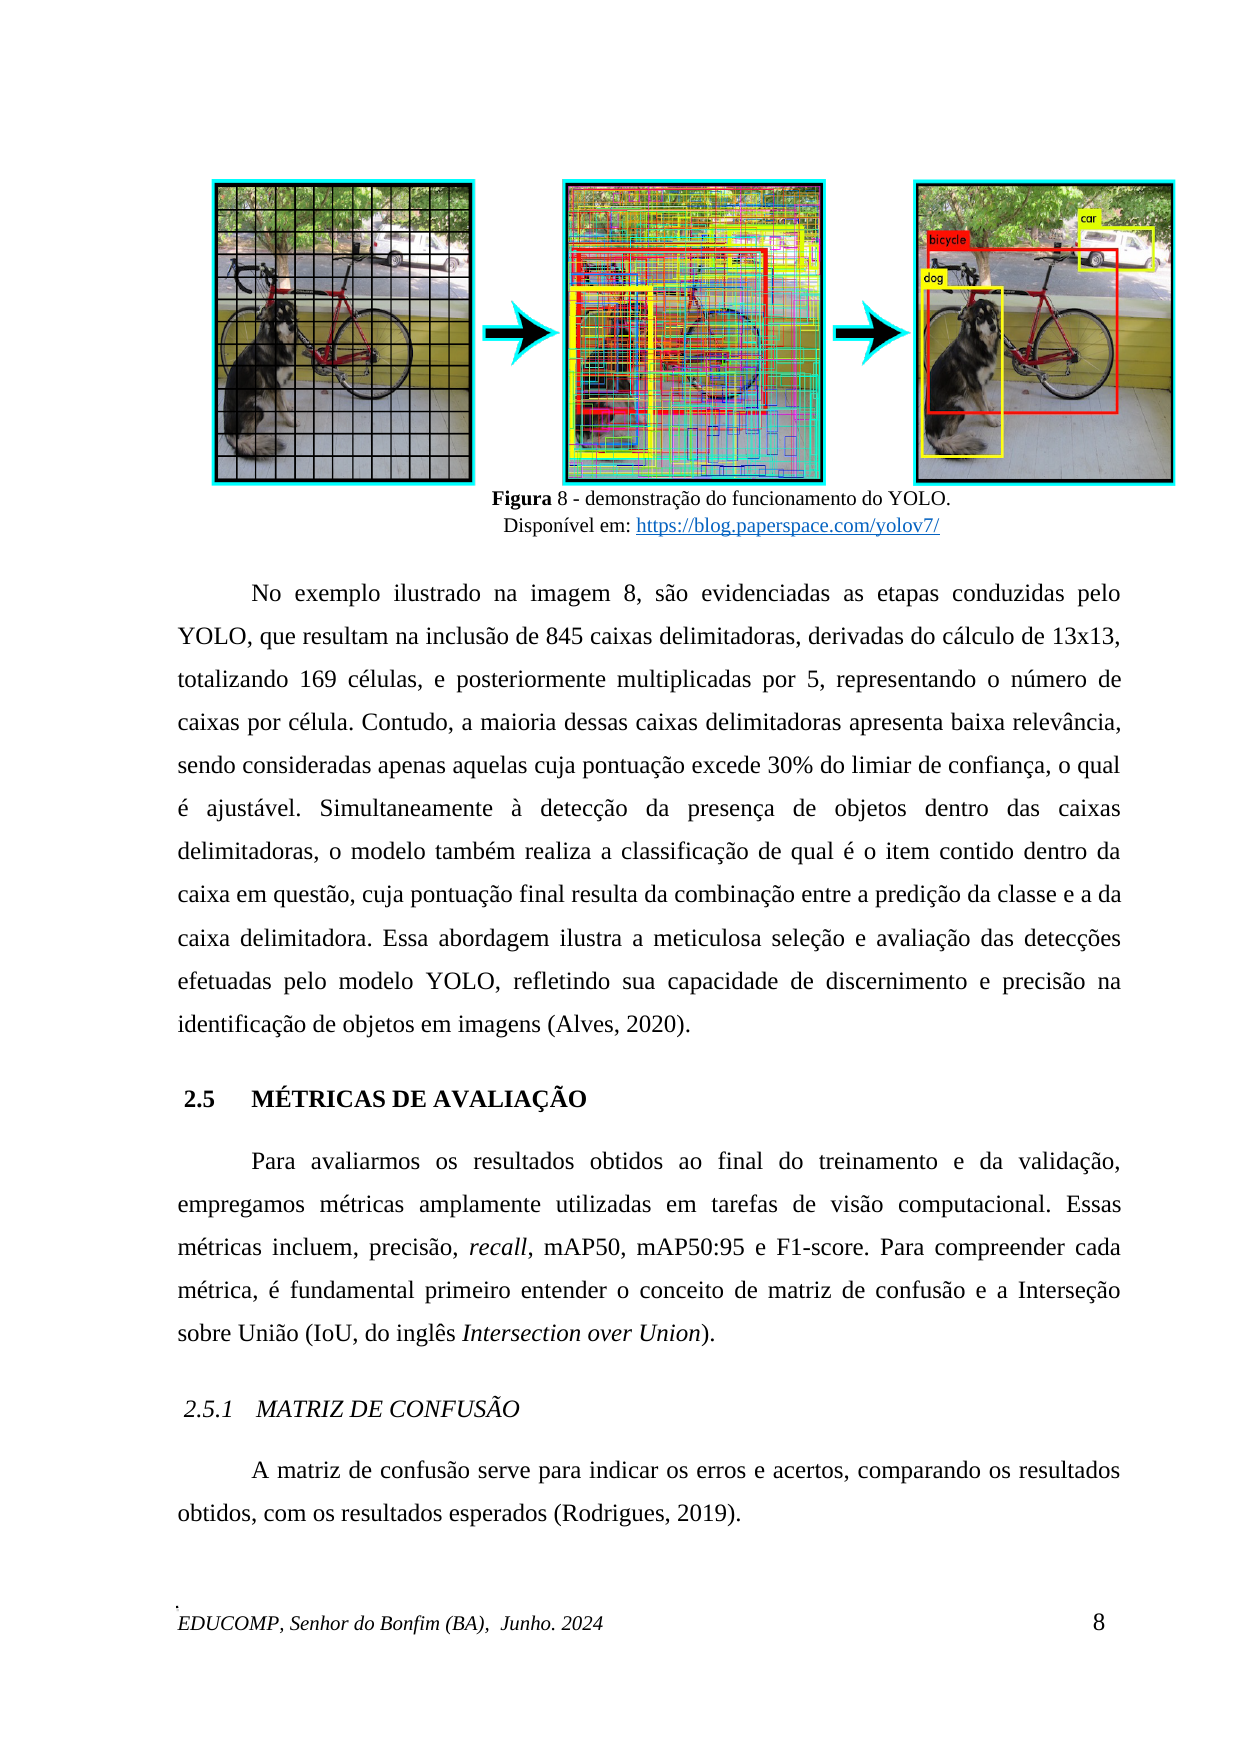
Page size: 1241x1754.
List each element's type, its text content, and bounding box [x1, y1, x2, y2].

subtitle MATRIZ DE CONFUSÃO [177, 1394, 1122, 1423]
text Figura 8 - demonstração do funcionamento do YOLO. [253, 483, 1189, 510]
picture [211, 179, 1176, 486]
text Para avaliarmos os resultados obtidos ao final do treinamento e da validação, empregamos métricas amplamente utilizadas em tarefas de visão computacional. Essas métricas incluem, precisão, recall, mAP50, mAP50:95 e F1-score. Para compreender cada métrica, é fundamental primeiro entender o conceito de matriz de confusão e a Interseção sobre União (IoU, do inglês Intersection over Union). [177, 1146, 1122, 1347]
text No exemplo ilustrado na imagem 8, são evidenciadas as etapas conduzidas pelo YOLO, que resultam na inclusão de 845 caixas delimitadoras, derivadas do cálculo de 13x13, totalizando 169 células, e posteriormente multiplicadas por 5, representando o número de caixas por célula. Contudo, a maioria dessas caixas delimitadoras apresenta baixa relevância, sendo consideradas apenas aquelas cuja pontuação excede 30% do limiar de confiança, o qual é ajustável. Simultaneamente à detecção da presença de objetos dentro das caixas delimitadoras, o modelo também realiza a classificação de qual é o item contido dentro da caixa em questão, cuja pontuação final resulta da combinação entre a predição da classe e a da caixa delimitadora. Essa abordagem ilustra a meticulosa seleção e avaliação das detecções efetuadas pelo modelo YOLO, refletindo sua capacidade de discernimento e precisão na identificação de objetos em imagens (Alves, 2020). [177, 578, 1122, 1038]
subtitle MÉTRICAS DE AVALIAÇÃO [177, 1084, 1122, 1113]
text A matriz de confusão serve para indicar os erros e acertos, comparando os resultados obtidos, com os resultados esperados (Rodrigues, 2019). [177, 1455, 1122, 1527]
text Disponível em: https://blog.paperspace.com/yolov7/ [253, 513, 1189, 537]
